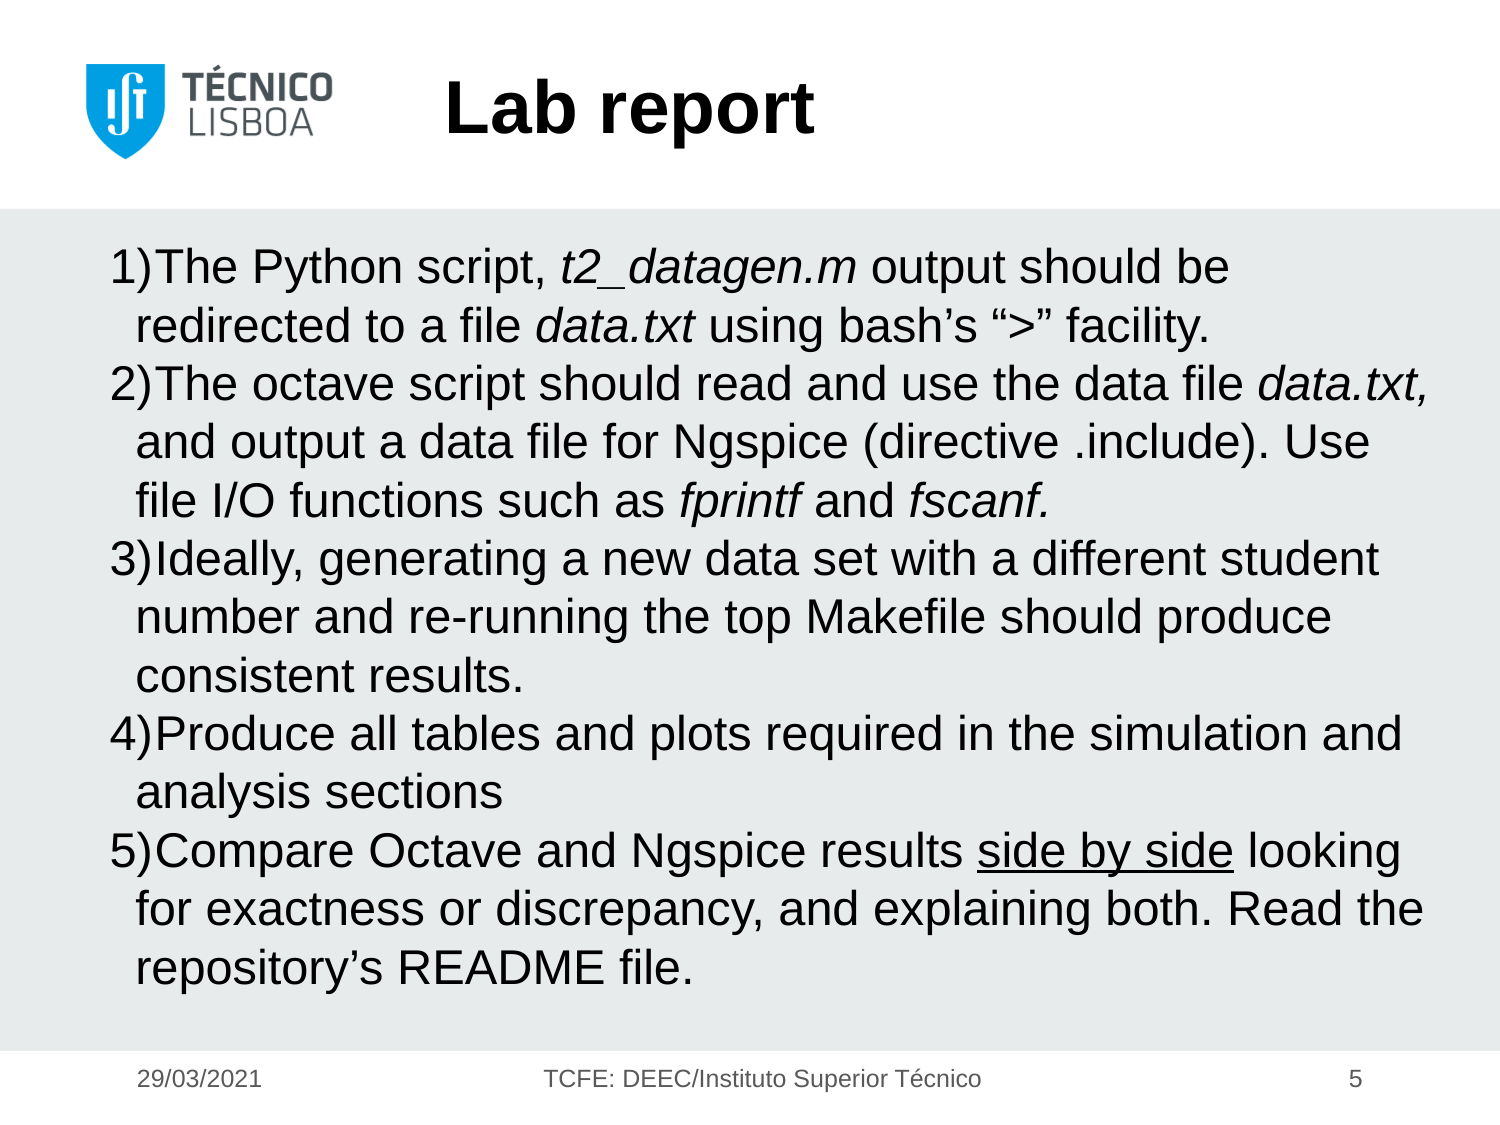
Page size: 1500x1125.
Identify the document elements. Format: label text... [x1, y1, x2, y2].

list The Python script, t2_datagen.m output should be redirected to a file data.txt using bash’s “>” facility. The octave script should read and use the data file data.txt, and output a data file for Ngspice (directive .include). Use file I/O functions such as fprintf and fscanf. Ideally, generating a new data set with a different student number and re-running the top Makefile should produce consistent results. Produce all tables and plots required in the simulation and analysis sections Compare Octave and Ngspice results side by side looking for exactness or discrepancy, and explaining both. Read the repository’s README file. [94, 227, 1455, 1072]
picture [0, 0, 1500, 1125]
title Lab report [430, 32, 1461, 176]
